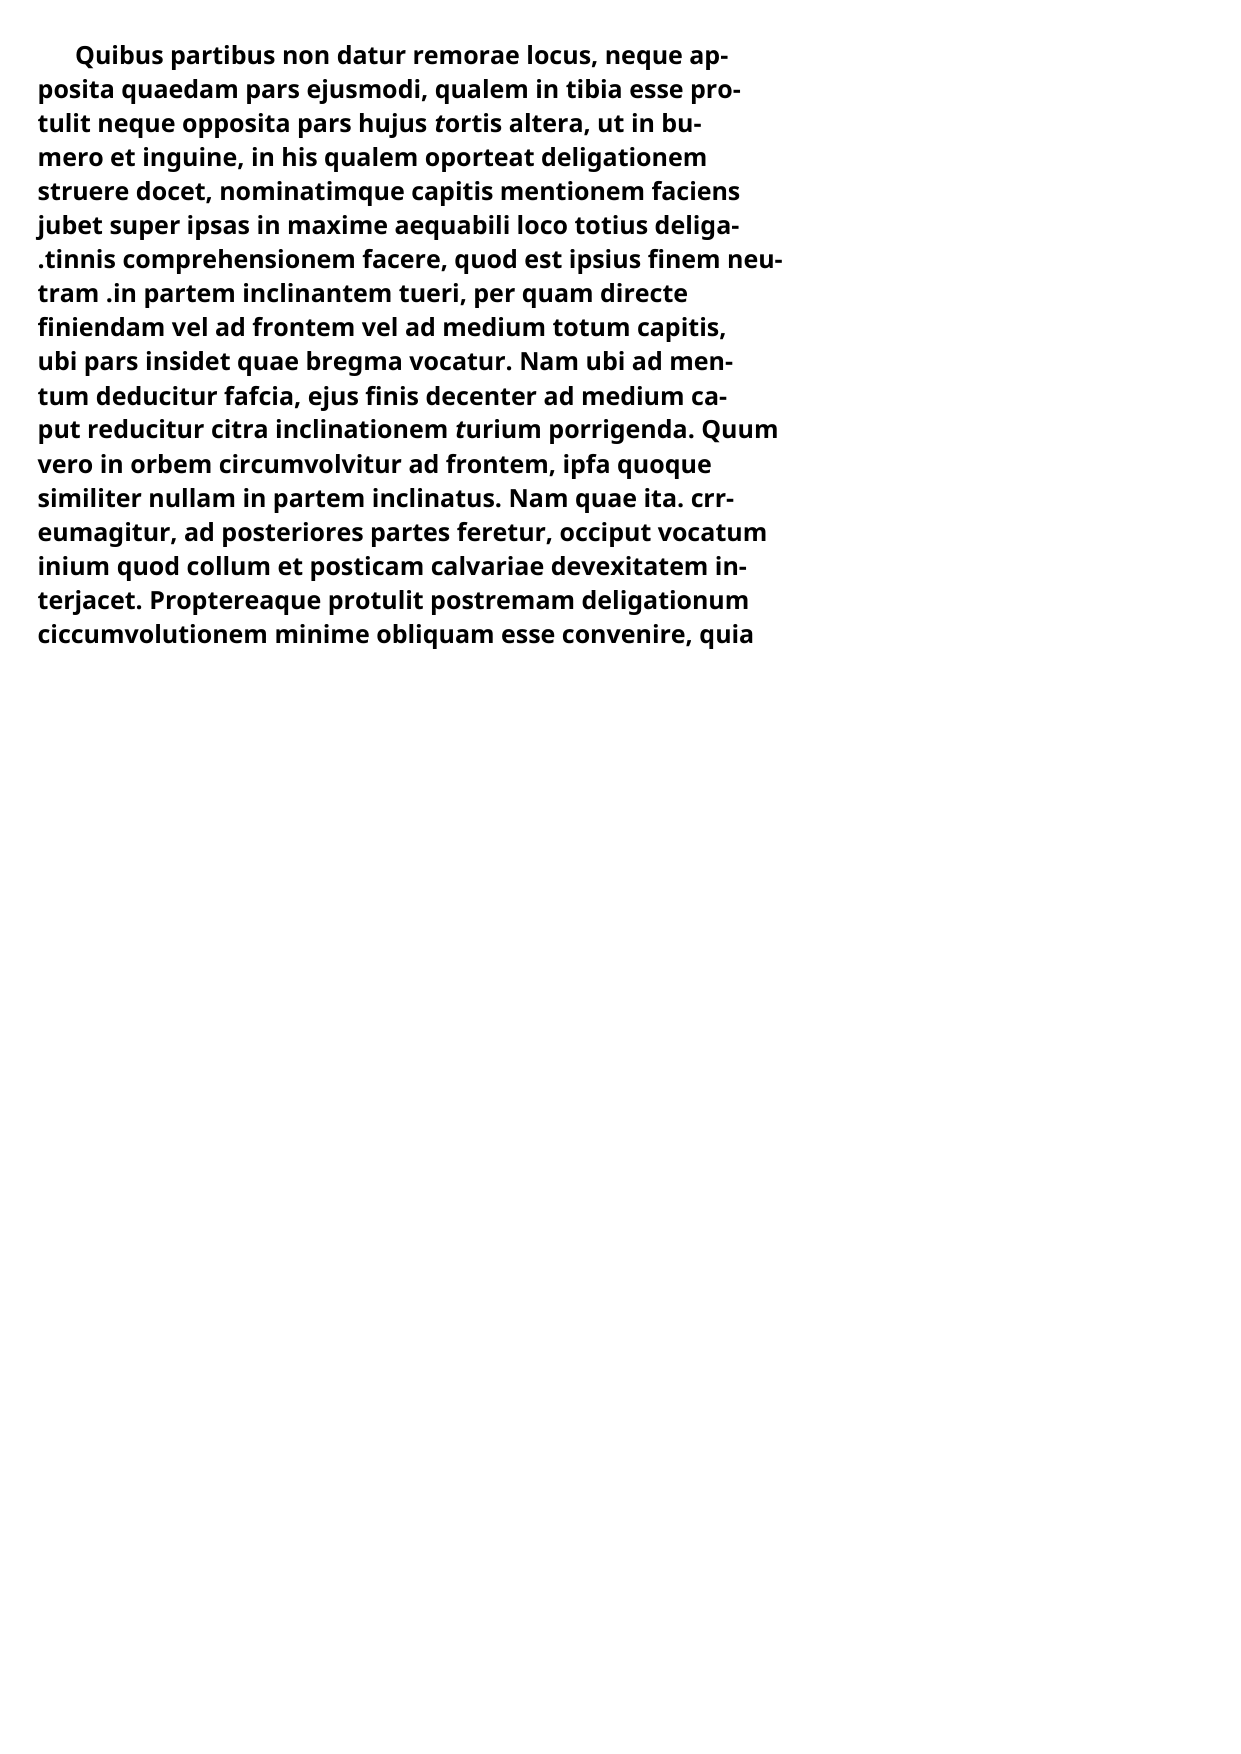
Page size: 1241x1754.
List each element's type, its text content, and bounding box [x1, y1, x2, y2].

text Quibus partibus non datur remorae locus, neque ap- posita quaedam pars ejusmodi, qualem in tibia esse pro- tulit neque opposita pars hujus tortis altera, ut in bu- mero et inguine, in his qualem oporteat deligationem struere docet, nominatimque capitis mentionem faciens jubet super ipsas in maxime aequabili loco totius deliga- .tinnis comprehensionem facere, quod est ipsius finem neu- tram .in partem inclinantem tueri, per quam directe finiendam vel ad frontem vel ad medium totum capitis, ubi pars insidet quae bregma vocatur. Nam ubi ad men- tum deducitur fafcia, ejus finis decenter ad medium ca- put reducitur citra inclinationem turium porrigenda. Quum vero in orbem circumvolvitur ad frontem, ipfa quoque similiter nullam in partem inclinatus. Nam quae ita. crr- eumagitur, ad posteriores partes feretur, occiput vocatum inium quod collum et posticam calvariae devexitatem in- terjacet. Proptereaque protulit postremam deligationum ciccumvolutionem minime obliquam esse convenire, quia [37, 37, 1203, 651]
